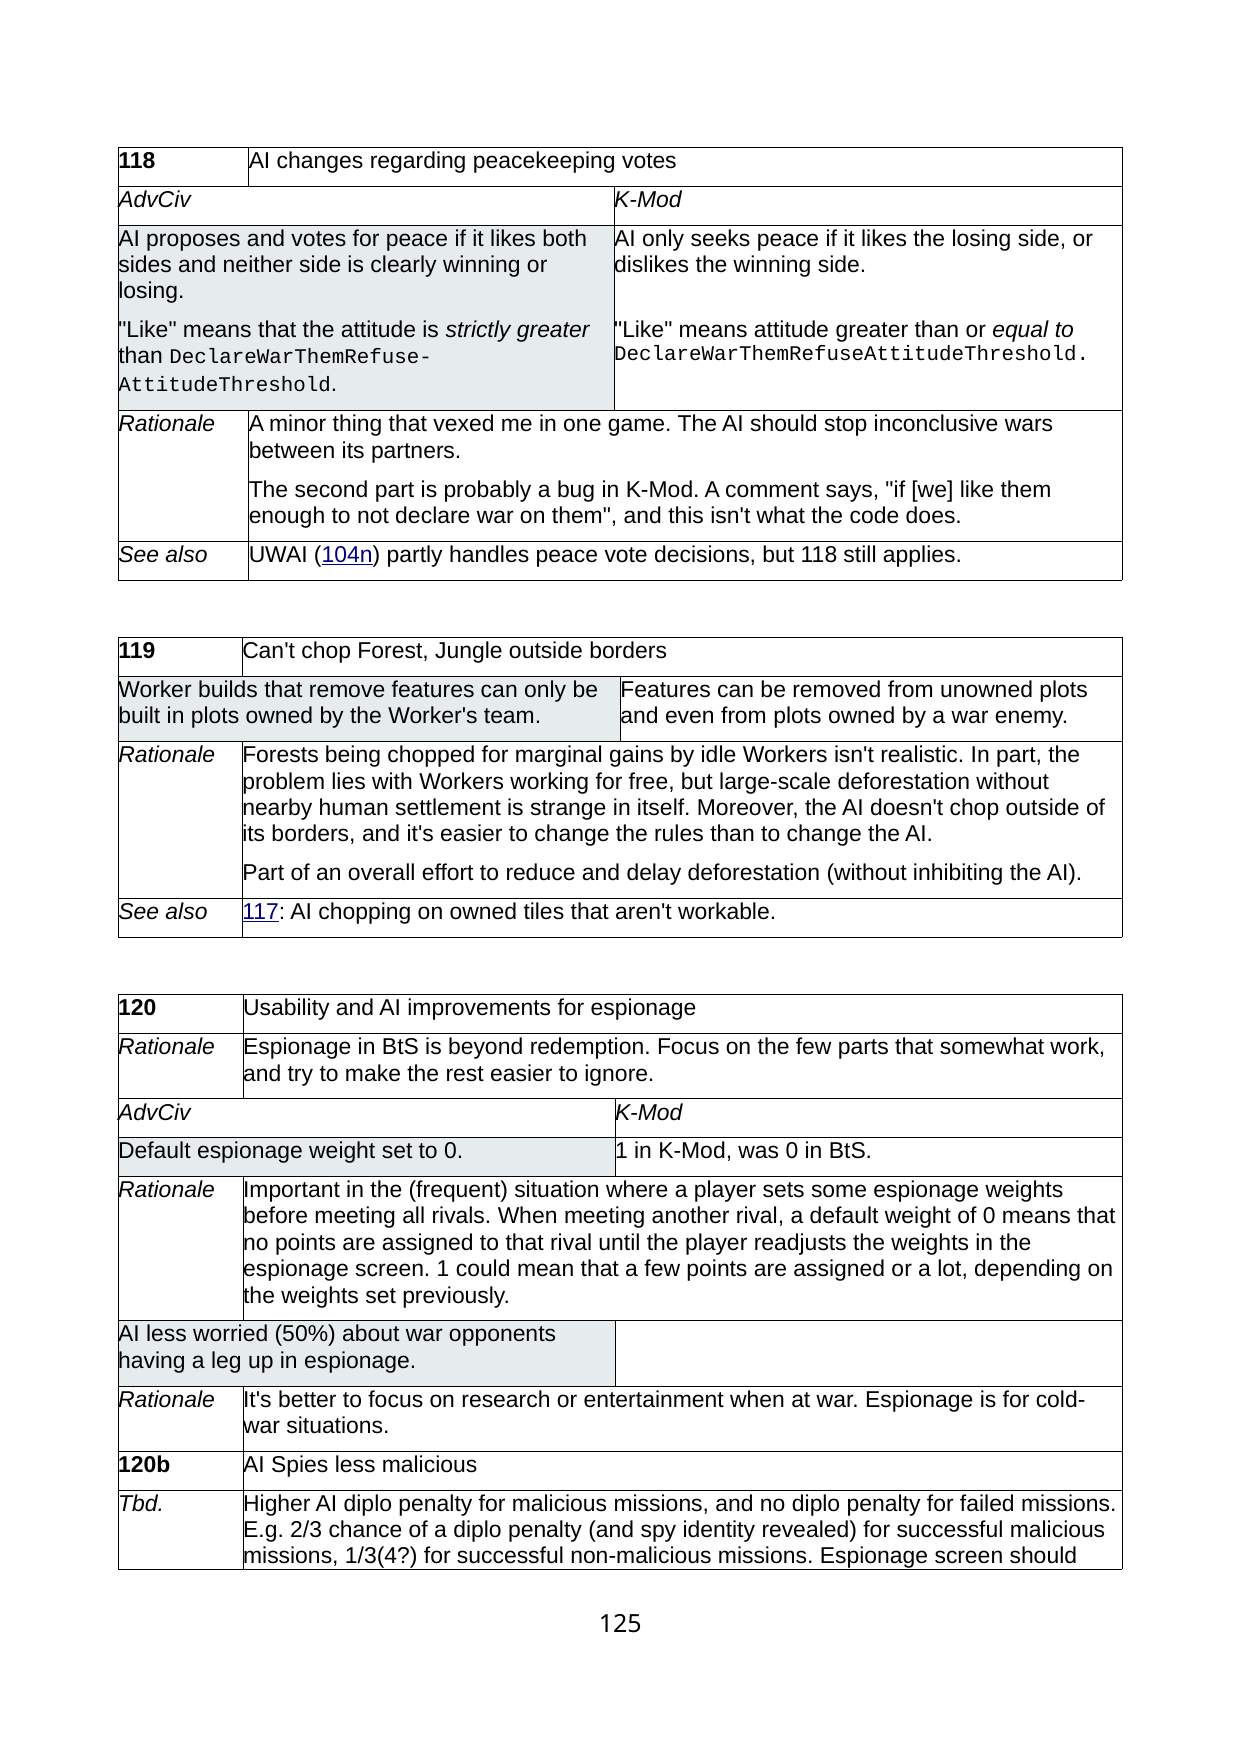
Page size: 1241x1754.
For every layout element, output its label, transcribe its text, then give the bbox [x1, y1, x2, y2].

table_cell AI less worried (50%) about war opponents having a leg up in espionage. [119, 1321, 615, 1386]
table_cell Tbd. [119, 1491, 243, 1569]
table_cell AI only seeks peace if it likes the losing side, or dislikes the winning side. "Like" means attitude greater than or equal to DeclareWarThemRefuse­AttitudeThreshold. [615, 226, 1122, 410]
table_header 118 [119, 148, 248, 186]
table_cell Worker builds that remove features can only be built in plots owned by the Worker's team. [119, 677, 620, 741]
table_cell AI proposes and votes for peace if it likes both sides and neither side is clearly winning or losing. "Like" means that the attitude is strictly greater than DeclareWarThemRefuse­AttitudeThreshold. [119, 226, 614, 410]
table_cell UWAI (104n) partly handles peace vote decisions, but 118 still applies. [249, 542, 1122, 579]
table_header AI changes regarding peacekeeping votes [249, 148, 1122, 186]
table_cell See also [119, 899, 242, 937]
table_cell 120b [119, 1452, 243, 1489]
table_cell Rationale [119, 411, 248, 541]
table_cell Rationale [119, 1177, 243, 1320]
table_header Can't chop Forest, Jungle outside borders [243, 638, 1122, 676]
table_cell See also [119, 542, 248, 579]
table_header Usability and AI improvements for espionage [244, 995, 1122, 1033]
table_cell Default espionage weight set to 0. [119, 1138, 615, 1176]
table_cell 1 in K-Mod, was 0 in BtS. [616, 1138, 1122, 1176]
table_header 120 [119, 995, 243, 1033]
table_header 119 [119, 638, 242, 676]
table_cell AI Spies less malicious [244, 1452, 1122, 1489]
table_cell K-Mod [616, 1099, 1122, 1137]
table_cell Forests being chopped for marginal gains by idle Workers isn't realistic. In part, the problem lies with Workers working for free, but large-scale deforestation without nearby human settlement is strange in itself. Moreover, the AI doesn't chop outside of its borders, and it's easier to change the rules than to change the AI. Part of an overall effort to reduce and delay deforestation (without inhibiting the AI). [243, 742, 1122, 898]
table_cell It's better to focus on research or entertainment when at war. Espionage is for cold-war situations. [244, 1387, 1122, 1451]
table_cell Espionage in BtS is beyond redemption. Focus on the few parts that somewhat work, and try to make the rest easier to ignore. [244, 1034, 1122, 1098]
table_cell Important in the (frequent) situation where a player sets some espionage weights before meeting all rivals. When meeting another rival, a default weight of 0 means that no points are assigned to that rival until the player readjusts the weights in the espionage screen. 1 could mean that a few points are assigned or a lot, depending on the weights set previously. [244, 1177, 1122, 1320]
table_cell Features can be removed from unowned plots and even from plots owned by a war enemy. [621, 677, 1122, 741]
table_cell Rationale [119, 742, 242, 898]
table_cell [616, 1321, 1122, 1386]
table_cell Rationale [119, 1387, 243, 1451]
table_cell Rationale [119, 1034, 243, 1098]
table_cell AdvCiv [119, 1099, 615, 1137]
table_cell AdvCiv [119, 187, 614, 224]
table_cell Higher AI diplo penalty for malicious missions, and no diplo penalty for failed missions. E.g. 2/3 chance of a diplo penalty (and spy identity revealed) for successful malicious missions, 1/3(4?) for successful non-malicious missions. Espionage screen should [244, 1491, 1122, 1569]
table_cell 117: AI chopping on owned tiles that aren't workable. [243, 899, 1122, 937]
table_cell K-Mod [615, 187, 1122, 224]
table_cell A minor thing that vexed me in one game. The AI should stop inconclusive wars between its partners. The second part is probably a bug in K-Mod. A comment says, "if [we] like them enough to not declare war on them", and this isn't what the code does. [249, 411, 1122, 541]
